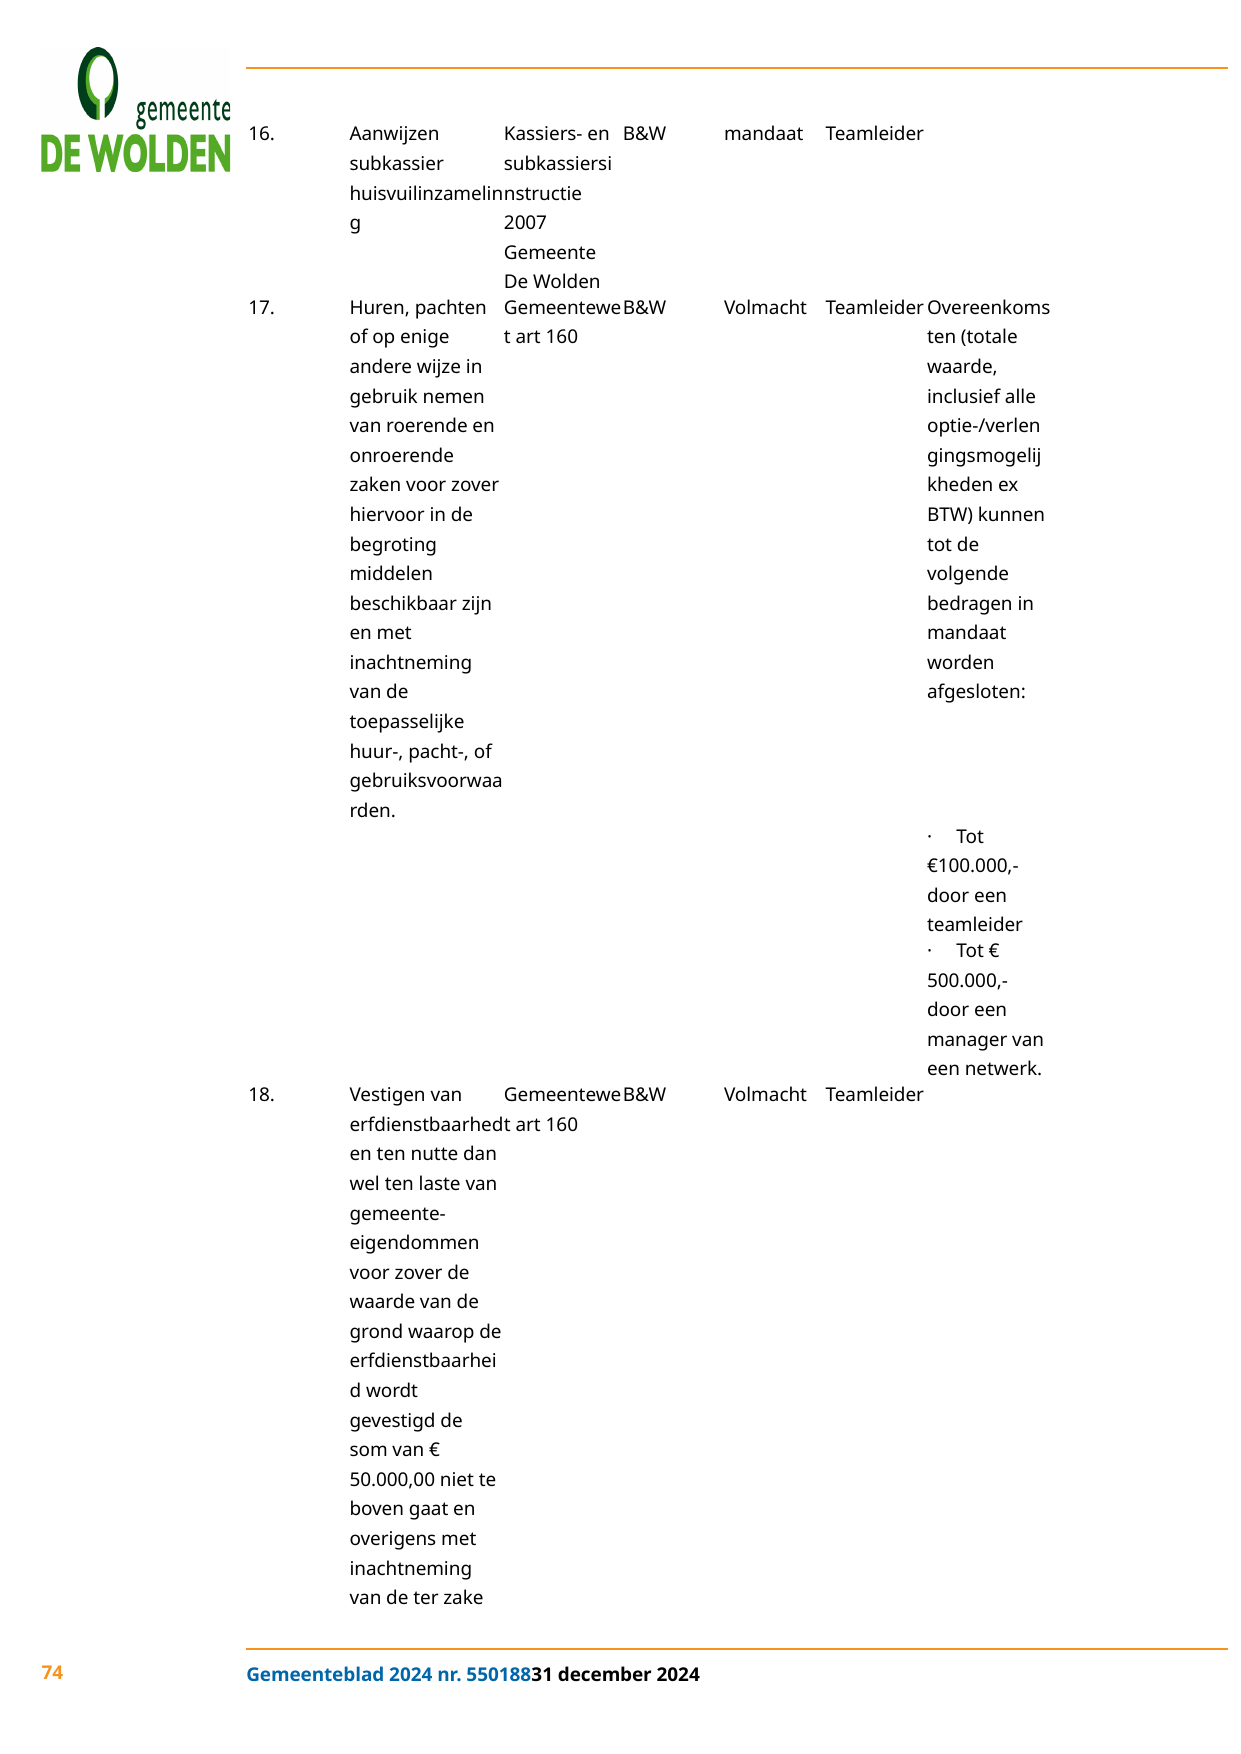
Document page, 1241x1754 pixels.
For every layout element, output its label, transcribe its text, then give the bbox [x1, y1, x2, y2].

table_cell 18. [248, 1081, 349, 1610]
table_cell [248, 95, 349, 121]
table_cell Teamleider [825, 1081, 927, 1610]
table_cell Volmacht [724, 1081, 825, 1610]
table_cell B&W [623, 121, 724, 294]
table_cell Huren, pachten of op enige andere wijze in gebruik nemen van roerende en onroerende zaken voor zover hiervoor in de begroting middelen beschikbaar zijn en met inachtneming van de toepasselijke huur-, pacht-, of gebruiksvoorwaarden. [349, 294, 504, 823]
table_cell [825, 823, 927, 937]
table_cell [825, 937, 927, 1081]
table_cell Kassiers- en subkassiersinstructie 2007 Gemeente De Wolden [504, 121, 623, 294]
table_cell [504, 95, 623, 121]
table_cell Volmacht [724, 294, 825, 823]
table_cell · Tot €100.000,- door een teamleider [927, 823, 1050, 937]
table_cell [927, 95, 1050, 121]
table_cell 17. [248, 294, 349, 823]
table_cell [1050, 95, 1152, 121]
table_cell [1050, 937, 1152, 1081]
table_cell [1050, 294, 1152, 823]
table_cell [724, 937, 825, 1081]
table_cell mandaat [724, 121, 825, 294]
table_cell [504, 823, 623, 937]
table_cell Gemeentewet art 160 [504, 1081, 623, 1610]
table_cell [825, 95, 927, 121]
table_cell [248, 823, 349, 937]
table_cell [248, 937, 349, 1081]
table_cell [349, 937, 504, 1081]
table_cell B&W [623, 1081, 724, 1610]
picture [41, 47, 231, 172]
table_cell [623, 95, 724, 121]
table_cell [1050, 121, 1152, 294]
table_cell [724, 95, 825, 121]
table_cell [1050, 823, 1152, 937]
table_cell Vestigen van erfdienstbaarheden ten nutte dan wel ten laste van gemeente-eigendommen voor zover de waarde van de grond waarop de erfdienstbaarheid wordt gevestigd de som van € 50.000,00 niet te boven gaat en overigens met inachtneming van de ter zake [349, 1081, 504, 1610]
table_cell 16. [248, 121, 349, 294]
table_cell Teamleider [825, 294, 927, 823]
table_cell Overeenkomsten (totale waarde, inclusief alle optie-/verlengingsmogelijkheden ex BTW) kunnen tot de volgende bedragen in mandaat worden afgesloten: [927, 294, 1050, 823]
table_cell [927, 121, 1050, 294]
table_cell [349, 95, 504, 121]
table_cell Aanwijzen subkassier huisvuilinzameling [349, 121, 504, 294]
table_cell [724, 823, 825, 937]
table_cell Gemeentewet art 160 [504, 294, 623, 823]
table_cell [623, 823, 724, 937]
table_cell [1050, 1081, 1152, 1610]
table_cell Teamleider [825, 121, 927, 294]
table_cell [504, 937, 623, 1081]
table_cell [623, 937, 724, 1081]
table_cell · Tot € 500.000,- door een manager van een netwerk. [927, 937, 1050, 1081]
table_cell B&W [623, 294, 724, 823]
table_cell [927, 1081, 1050, 1610]
table_cell [349, 823, 504, 937]
